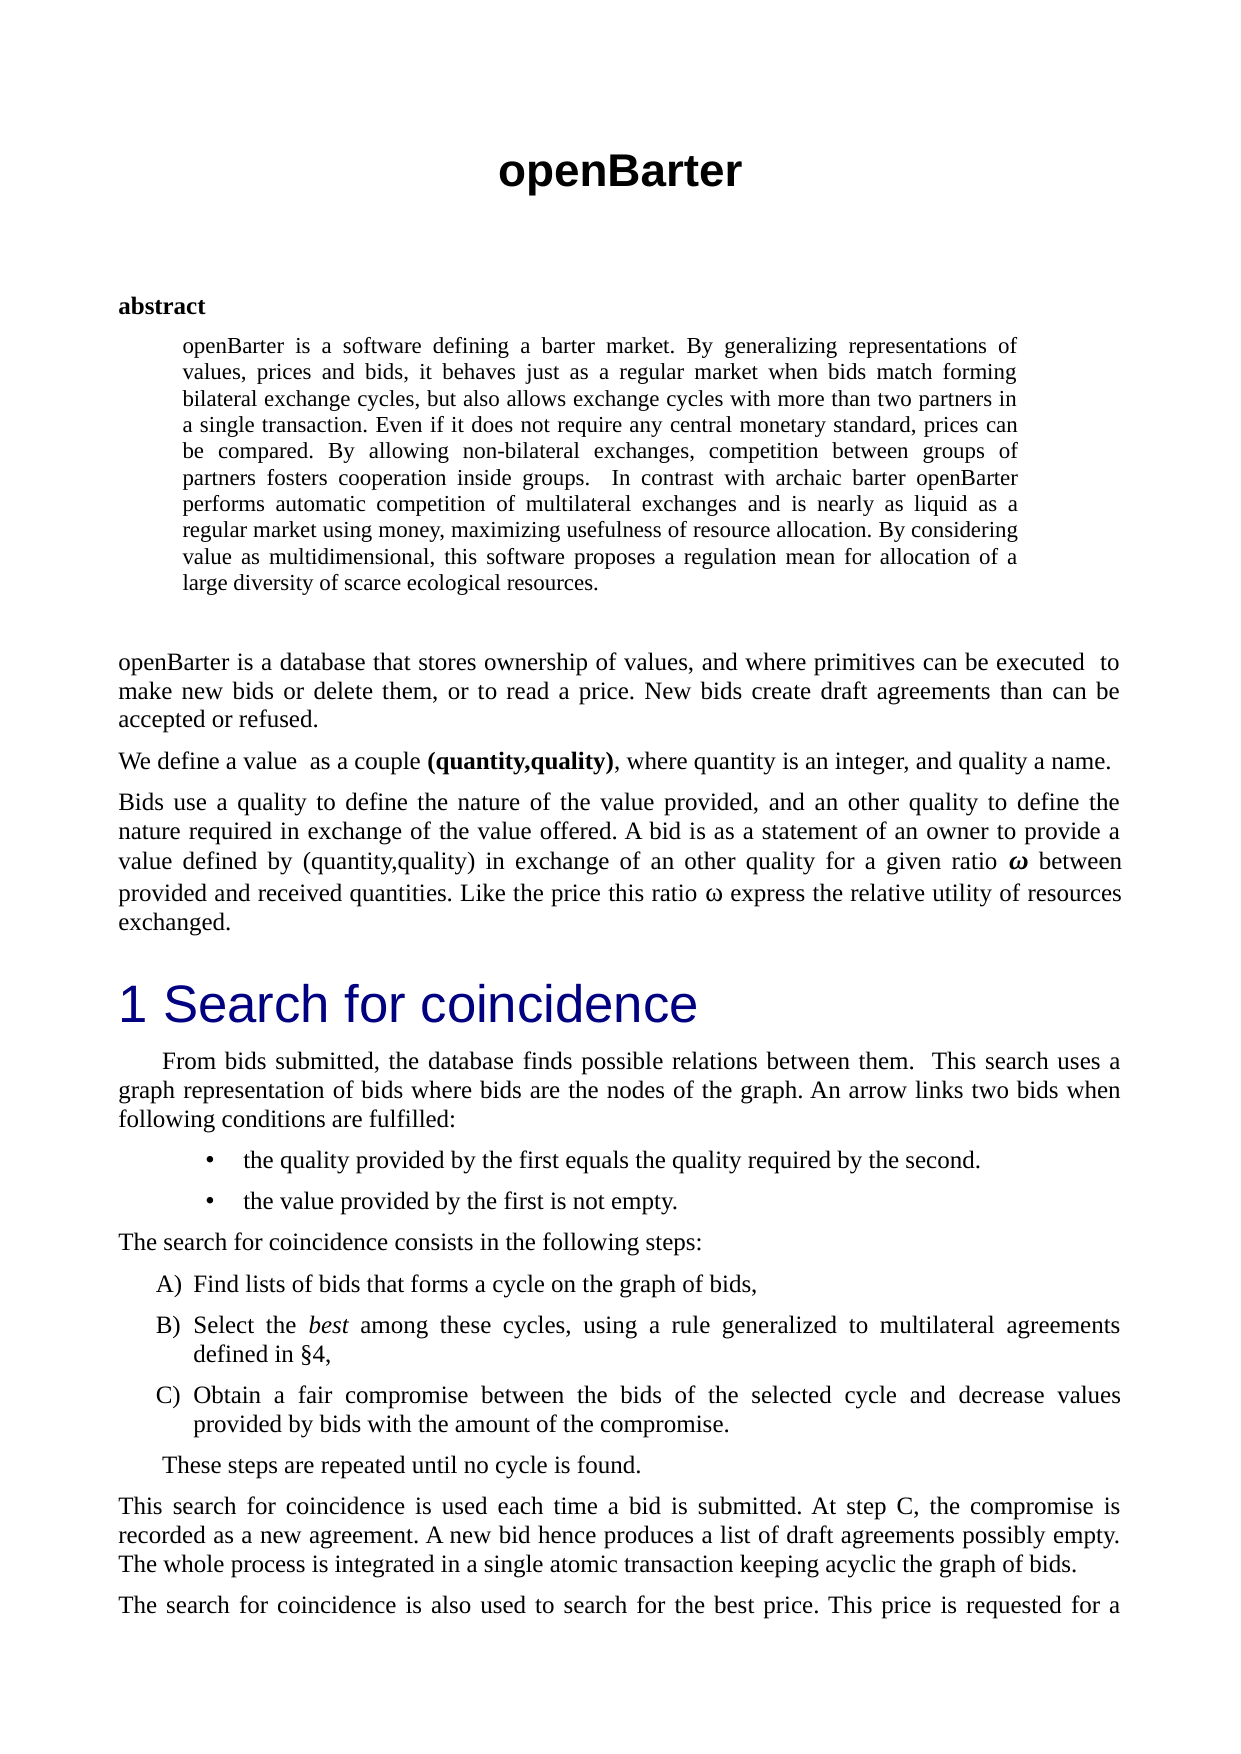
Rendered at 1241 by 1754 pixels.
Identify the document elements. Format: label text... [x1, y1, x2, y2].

text These steps are repeated until no cycle is found. [118, 1450, 1122, 1479]
text This search for coincidence is used each time a bid is submitted. At step C, the compromise is recorded as a new agreement. A new bid hence produces a list of draft agreements possibly empty. The whole process is integrated in a single atomic transaction keeping acyclic the graph of bids. [118, 1491, 1122, 1577]
text openBarter is a database that stores ownership of values, and where primitives can be executed to make new bids or delete them, or to read a price. New bids create draft agreements than can be accepted or refused. [118, 647, 1122, 733]
subtitle Search for coincidence [118, 973, 1122, 1034]
text The search for coincidence is also used to search for the best price. This price is requested for a [118, 1590, 1122, 1619]
list the value provided by the first is not empty. [206, 1186, 1122, 1215]
list Obtain a fair compromise between the bids of the selected cycle and decrease values provided by bids with the amount of the compromise. [156, 1380, 1122, 1437]
text We define a value as a couple (quantity,quality), where quantity is an integer, and quality a name. [118, 746, 1122, 774]
list Find lists of bids that forms a cycle on the graph of bids, [156, 1269, 1122, 1297]
list the quality provided by the first equals the quality required by the second. [206, 1145, 1122, 1174]
text From bids submitted, the database finds possible relations between them. This search uses a graph representation of bids where bids are the nodes of the graph. An arrow links two bids when following conditions are fulfilled: [118, 1046, 1122, 1132]
text abstract [118, 291, 1122, 319]
text openBarter is a software defining a barter market. By generalizing representations of values, prices and bids, it behaves just as a regular market when bids match forming bilateral exchange cycles, but also allows exchange cycles with more than two partners in a single transaction. Even if it does not require any central monetary standard, prices can be compared. By allowing non-bilateral exchanges, competition between groups of partners fosters cooperation inside groups. In contrast with archaic barter openBarter performs automatic competition of multilateral exchanges and is nearly as liquid as a regular market using money, maximizing usefulness of resource allocation. By considering value as multidimensional, this software proposes a regulation mean for allocation of a large diversity of scarce ecological resources. [182, 332, 1019, 596]
text Bids use a quality to define the nature of the value provided, and an other quality to define the nature required in exchange of the value offered. A bid is as a statement of an owner to provide a value defined by (quantity,quality) in exchange of an other quality for a given ratio ω between provided and received quantities. Like the price this ratio ω express the relative utility of resources exchanged. [118, 787, 1122, 936]
text The search for coincidence consists in the following steps: [118, 1227, 1122, 1256]
subtitle openBarter [118, 143, 1122, 196]
list Select the best among these cycles, using a rule generalized to multilateral agreements defined in §4, [156, 1310, 1122, 1367]
